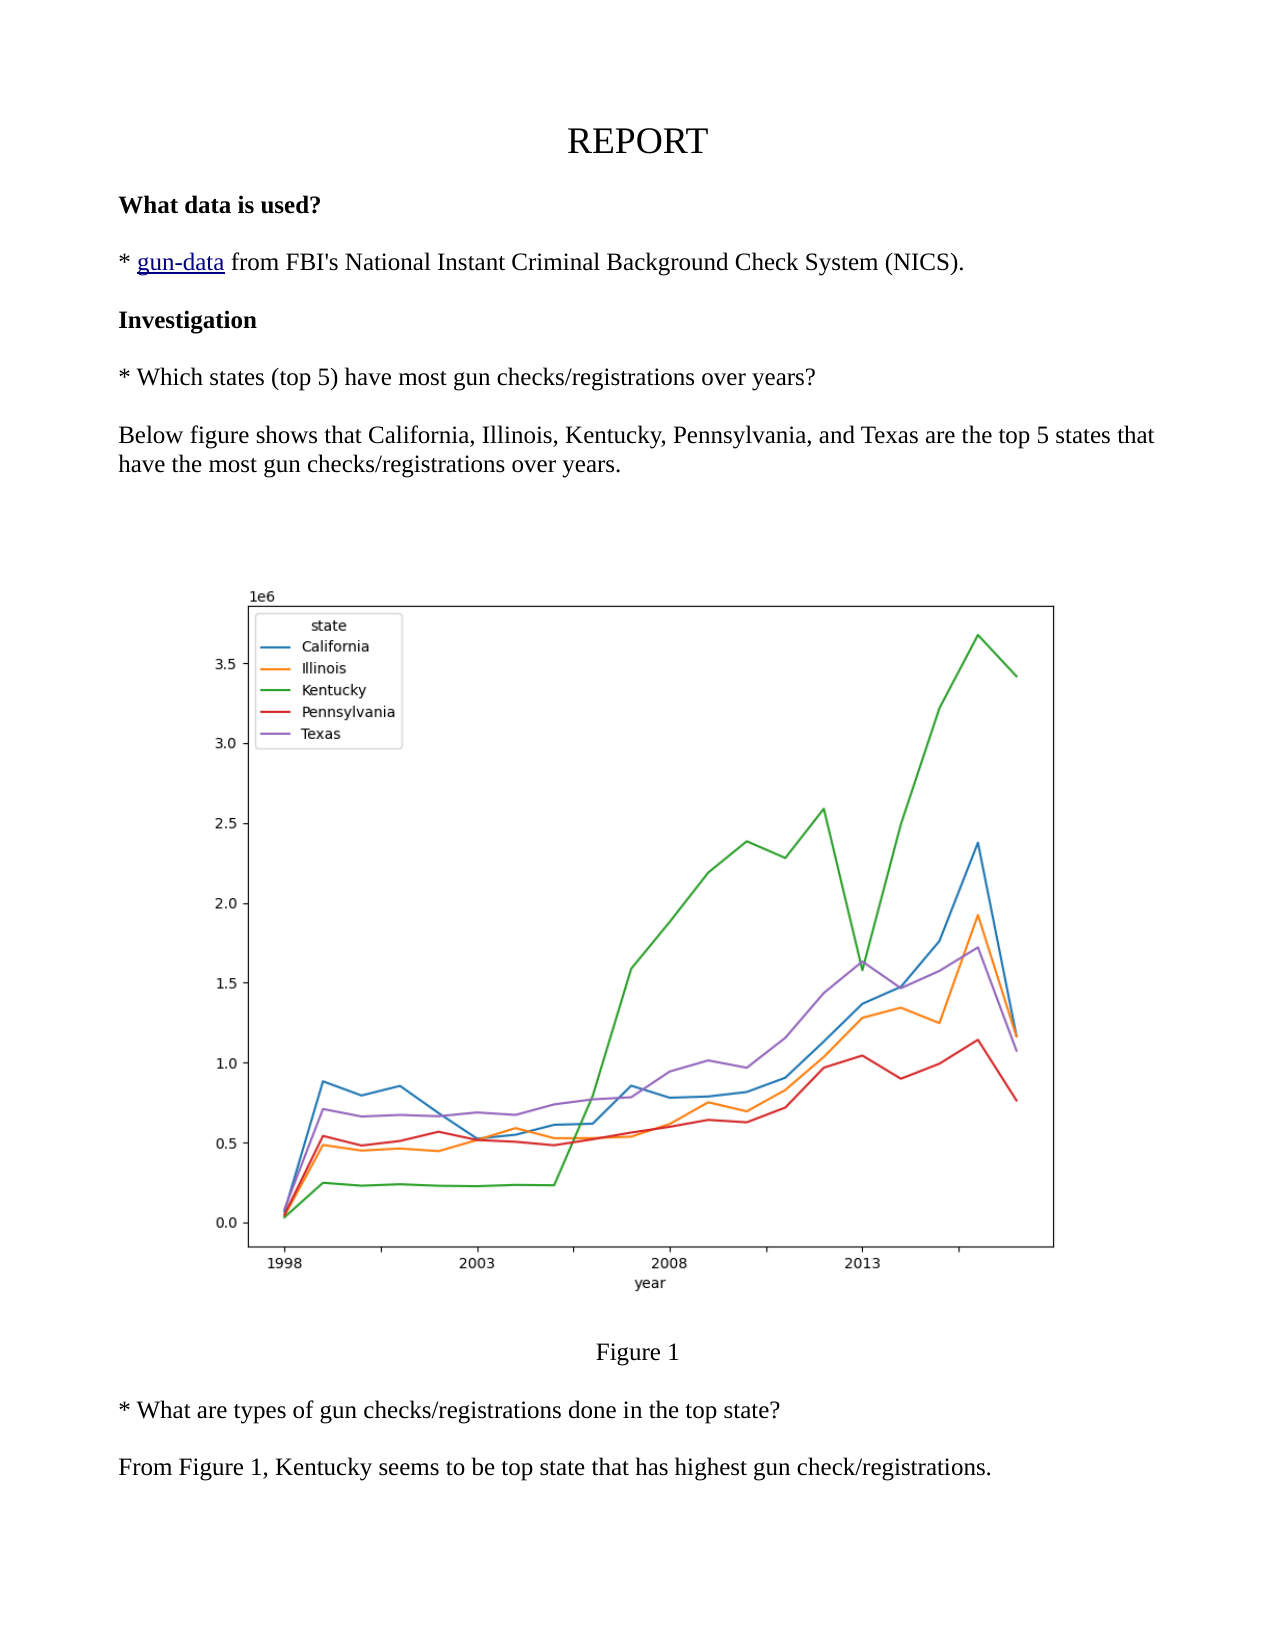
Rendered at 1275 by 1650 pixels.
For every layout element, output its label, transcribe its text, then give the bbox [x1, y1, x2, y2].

text What data is used? [118, 190, 1157, 219]
text From Figure 1, Kentucky seems to be top state that has highest gun check/registrations. [118, 1452, 1157, 1481]
text Figure 1 [118, 1338, 1157, 1366]
text Below figure shows that California, Illinois, Kentucky, Pennsylvania, and Texas are the top 5 states that have the most gun checks/registrations over years. [118, 420, 1157, 477]
text * gun-data from FBI's National Instant Criminal Background Check System (NICS). [118, 247, 1157, 276]
text Investigation [118, 305, 1157, 334]
text REPORT [118, 118, 1157, 161]
text * What are types of gun checks/registrations done in the top state? [118, 1395, 1157, 1423]
picture [118, 506, 1157, 1338]
text * Which states (top 5) have most gun checks/registrations over years? [118, 362, 1157, 391]
